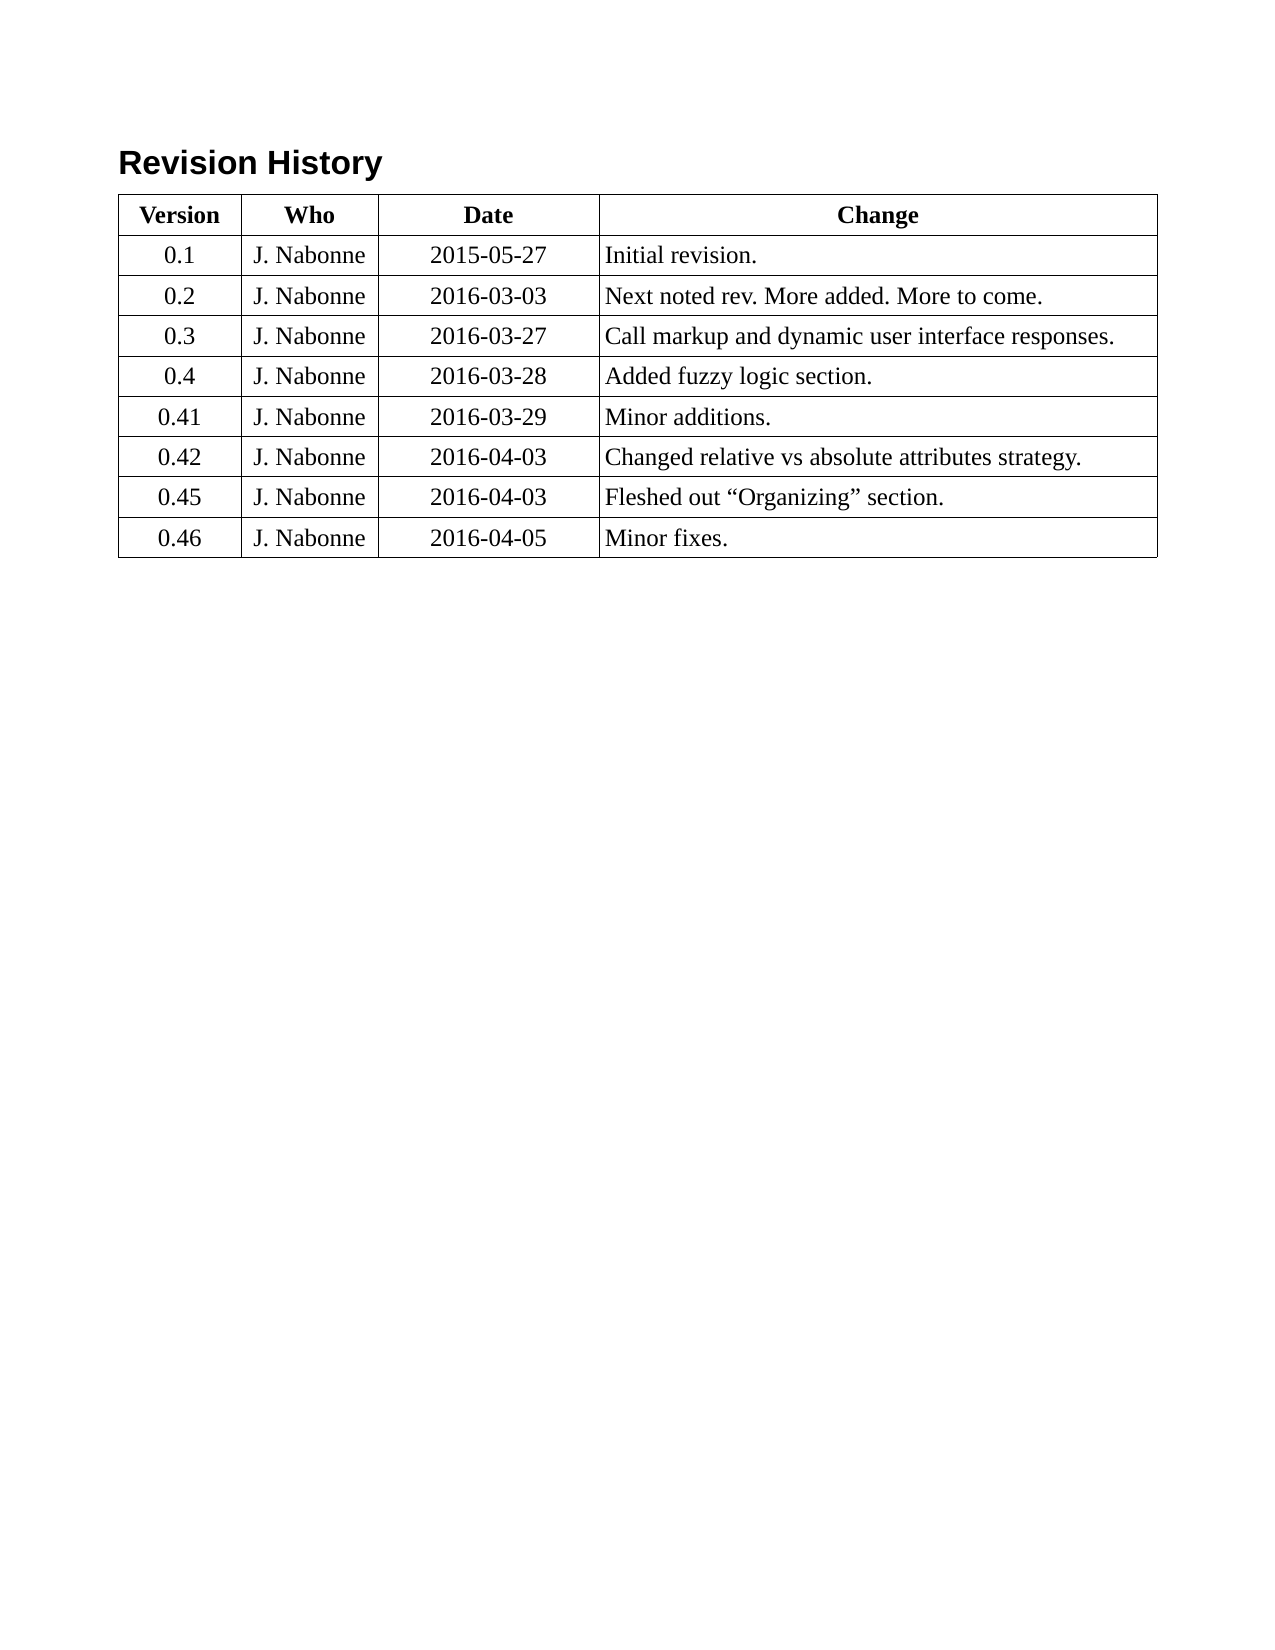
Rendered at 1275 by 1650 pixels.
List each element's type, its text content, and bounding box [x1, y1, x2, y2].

table_cell J. Nabonne [242, 437, 378, 476]
table_cell Minor additions. [600, 397, 1157, 436]
table_cell 0.42 [119, 437, 241, 476]
table_cell 2016-04-03 [379, 477, 599, 517]
table_cell 2015-05-27 [379, 236, 599, 275]
table_header Date [379, 195, 599, 234]
table_cell Next noted rev. More added. More to come. [600, 276, 1157, 315]
table_cell Fleshed out “Organizing” section. [600, 477, 1157, 517]
table_cell Minor fixes. [600, 518, 1157, 557]
table_cell 2016-04-03 [379, 437, 599, 476]
table_cell J. Nabonne [242, 316, 378, 356]
table_cell 0.46 [119, 518, 241, 557]
table_cell 0.3 [119, 316, 241, 356]
table_cell 2016-03-03 [379, 276, 599, 315]
table_cell J. Nabonne [242, 236, 378, 275]
table_cell J. Nabonne [242, 276, 378, 315]
subtitle Revision History [118, 143, 1157, 182]
table_cell 2016-03-28 [379, 357, 599, 396]
table_cell J. Nabonne [242, 518, 378, 557]
table_cell Call markup and dynamic user interface responses. [600, 316, 1157, 356]
table_cell Added fuzzy logic section. [600, 357, 1157, 396]
table_cell J. Nabonne [242, 397, 378, 436]
table_cell 0.45 [119, 477, 241, 517]
table_cell 2016-03-29 [379, 397, 599, 436]
table_cell 2016-03-27 [379, 316, 599, 356]
table_cell J. Nabonne [242, 357, 378, 396]
table_cell 0.41 [119, 397, 241, 436]
table_cell Changed relative vs absolute attributes strategy. [600, 437, 1157, 476]
table_cell J. Nabonne [242, 477, 378, 517]
table_cell Initial revision. [600, 236, 1157, 275]
table_cell 0.4 [119, 357, 241, 396]
table_header Change [600, 195, 1157, 234]
table_cell 0.2 [119, 276, 241, 315]
table_header Who [242, 195, 378, 234]
table_cell 0.1 [119, 236, 241, 275]
table_header Version [119, 195, 241, 234]
table_cell 2016-04-05 [379, 518, 599, 557]
